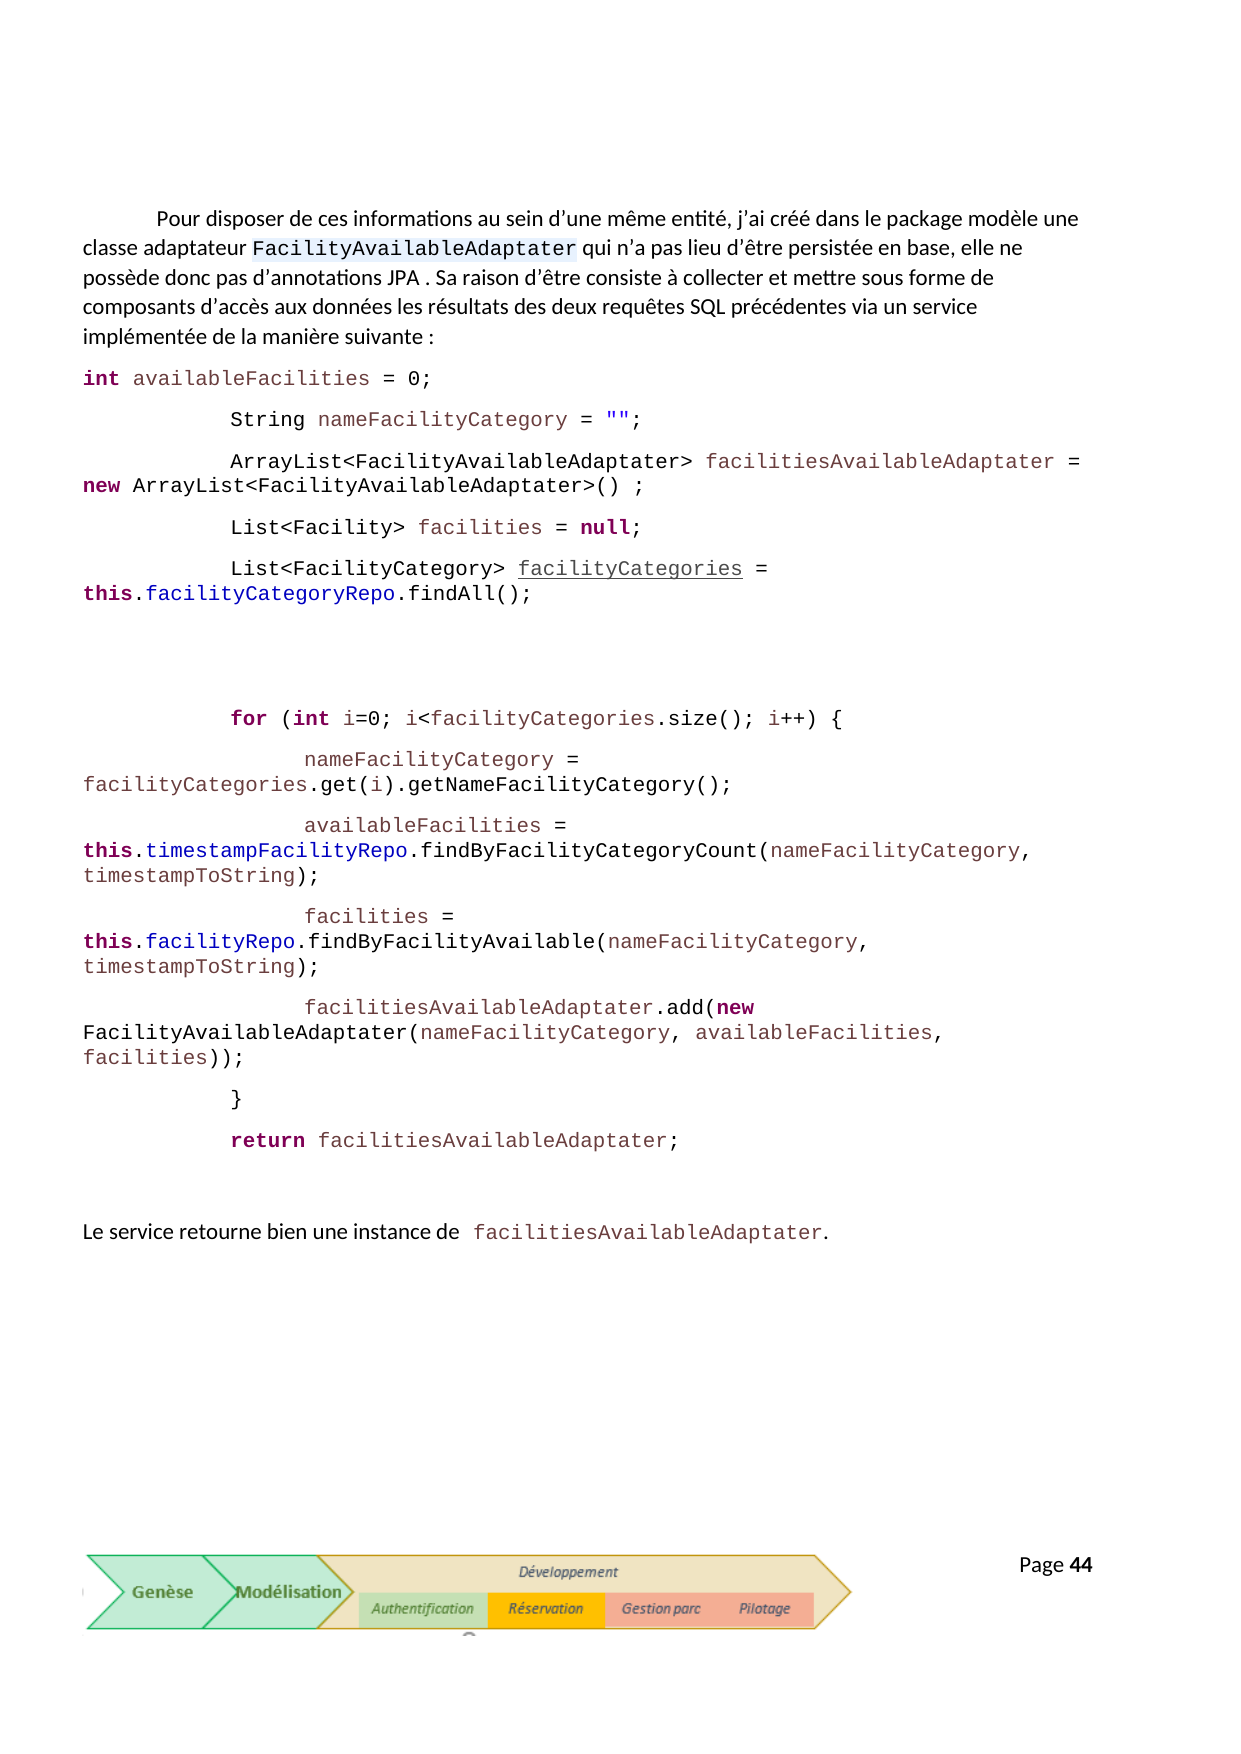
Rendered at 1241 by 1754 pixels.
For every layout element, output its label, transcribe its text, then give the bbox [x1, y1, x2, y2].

text String nameFacilityCategory = ""; [83, 409, 1092, 433]
text Pour disposer de ces informations au sein d’une même entité, j’ai créé dans le package modèle une classe adaptateur FacilityAvailableAdaptater qui n’a pas lieu d’être persistée en base, elle ne possède donc pas d’annotations JPA . Sa raison d’être consiste à collecter et mettre sous forme de composants d’accès aux données les résultats des deux requêtes SQL précédentes via un service implémentée de la manière suivante : [83, 204, 1092, 350]
text ArrayList<FacilityAvailableAdaptater> facilitiesAvailableAdaptater = new ArrayList<FacilityAvailableAdaptater>() ; [83, 451, 1092, 499]
text for (int i=0; i<facilityCategories.size(); i++) { [83, 708, 1092, 731]
text nameFacilityCategory = facilityCategories.get(i).getNameFacilityCategory(); [83, 749, 1092, 797]
text facilities = this.facilityRepo.findByFacilityAvailable(nameFacilityCategory, timestampToString); [83, 906, 1092, 979]
text Le service retourne bien une instance de facilitiesAvailableAdaptater. [83, 1217, 1092, 1246]
text facilitiesAvailableAdaptater.add(new FacilityAvailableAdaptater(nameFacilityCategory, availableFacilities, facilities)); [83, 997, 1092, 1071]
text int availableFacilities = 0; [83, 368, 1092, 391]
text } [83, 1088, 1092, 1112]
text List<FacilityCategory> facilityCategories = this.facilityCategoryRepo.findAll(); [83, 558, 1092, 607]
text return facilitiesAvailableAdaptater; [83, 1130, 1092, 1153]
text List<Facility> facilities = null; [83, 517, 1092, 541]
text availableFacilities = this.timestampFacilityRepo.findByFacilityCategoryCount(nameFacilityCategory, timestampToString); [83, 815, 1092, 888]
